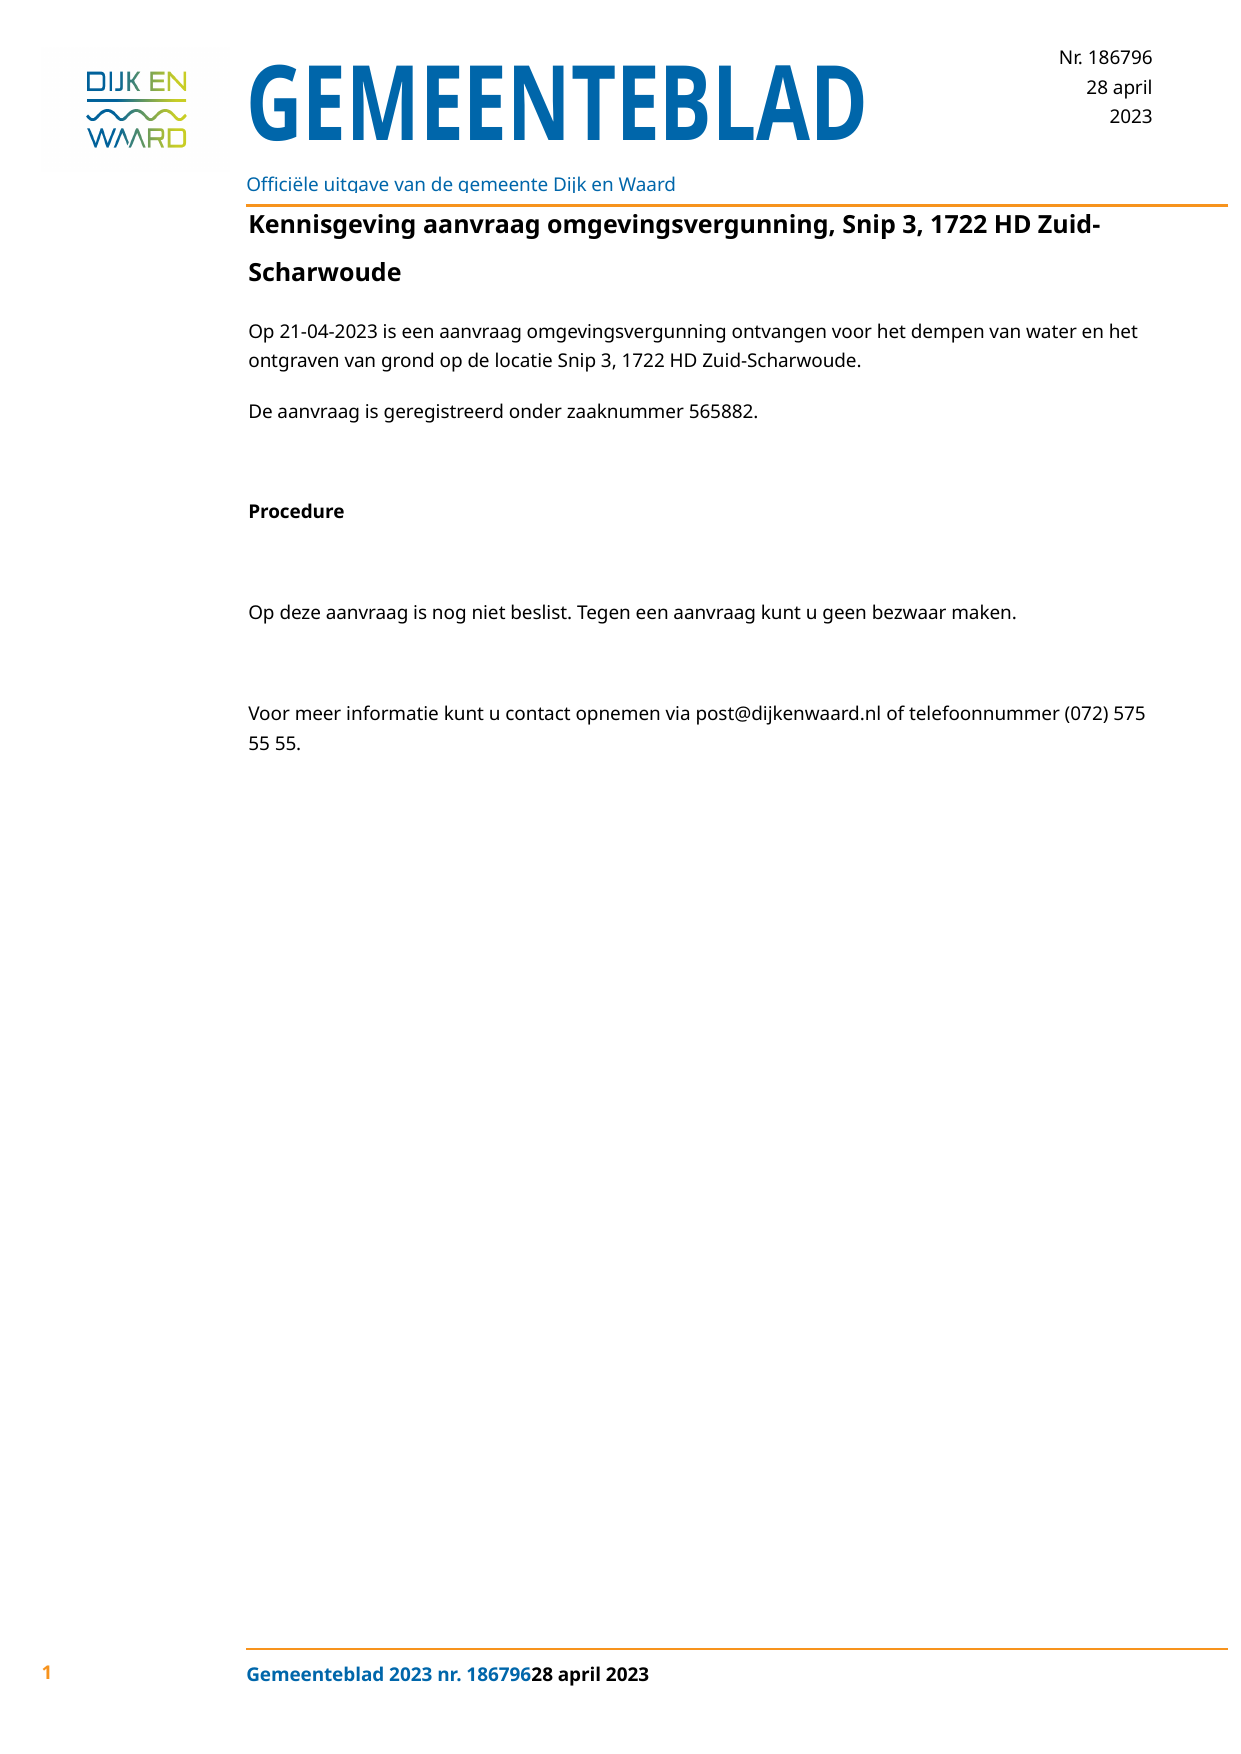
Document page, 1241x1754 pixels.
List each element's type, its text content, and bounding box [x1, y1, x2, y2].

text Op 21-04-2023 is een aanvraag omgevingsvergunning ontvangen voor het dempen van water en het ontgraven van grond op de locatie Snip 3, 1722 HD Zuid-Scharwoude. [248, 318, 1152, 373]
text De aanvraag is geregistreerd onder zaaknummer 565882. [248, 398, 1152, 424]
text Procedure [248, 499, 1152, 524]
text Voor meer informatie kunt u contact opnemen via post@dijkenwaard.nl of telefoonnummer (072) 575 55 55. [248, 700, 1152, 756]
text Kennisgeving aanvraag omgevingsvergunning, Snip 3, 1722 HD Zuid-Scharwoude [248, 207, 1152, 288]
picture [41, 47, 231, 172]
text Op deze aanvraag is nog niet beslist. Tegen een aanvraag kunt u geen bezwaar maken. [248, 599, 1152, 625]
